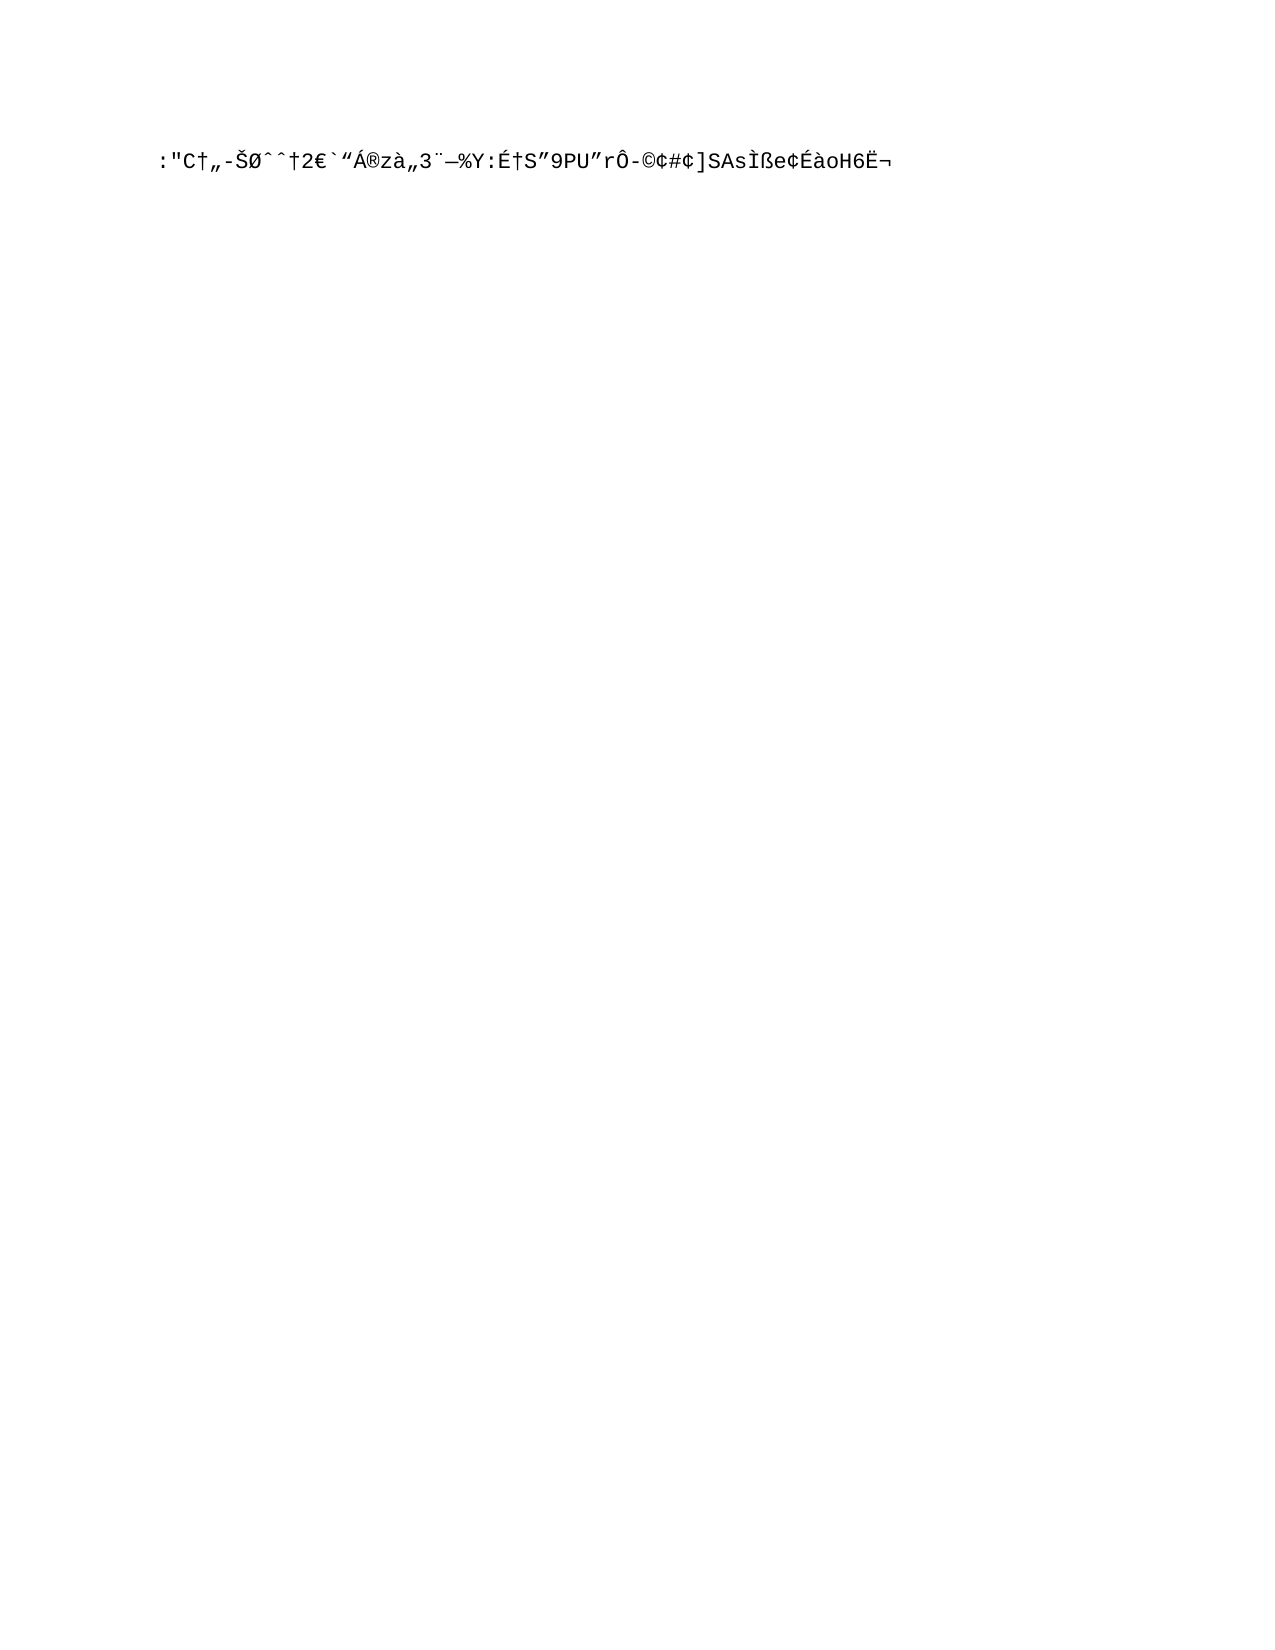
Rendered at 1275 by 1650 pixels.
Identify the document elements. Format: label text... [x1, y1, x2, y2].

text :"C†„-ŠØˆˆ†2€`“Á®zà„3¨—%Y:É†S”9PU”rÔ‑©¢#¢]SAsÌße¢ÉàoH6Ë¬ [156, 150, 1118, 175]
